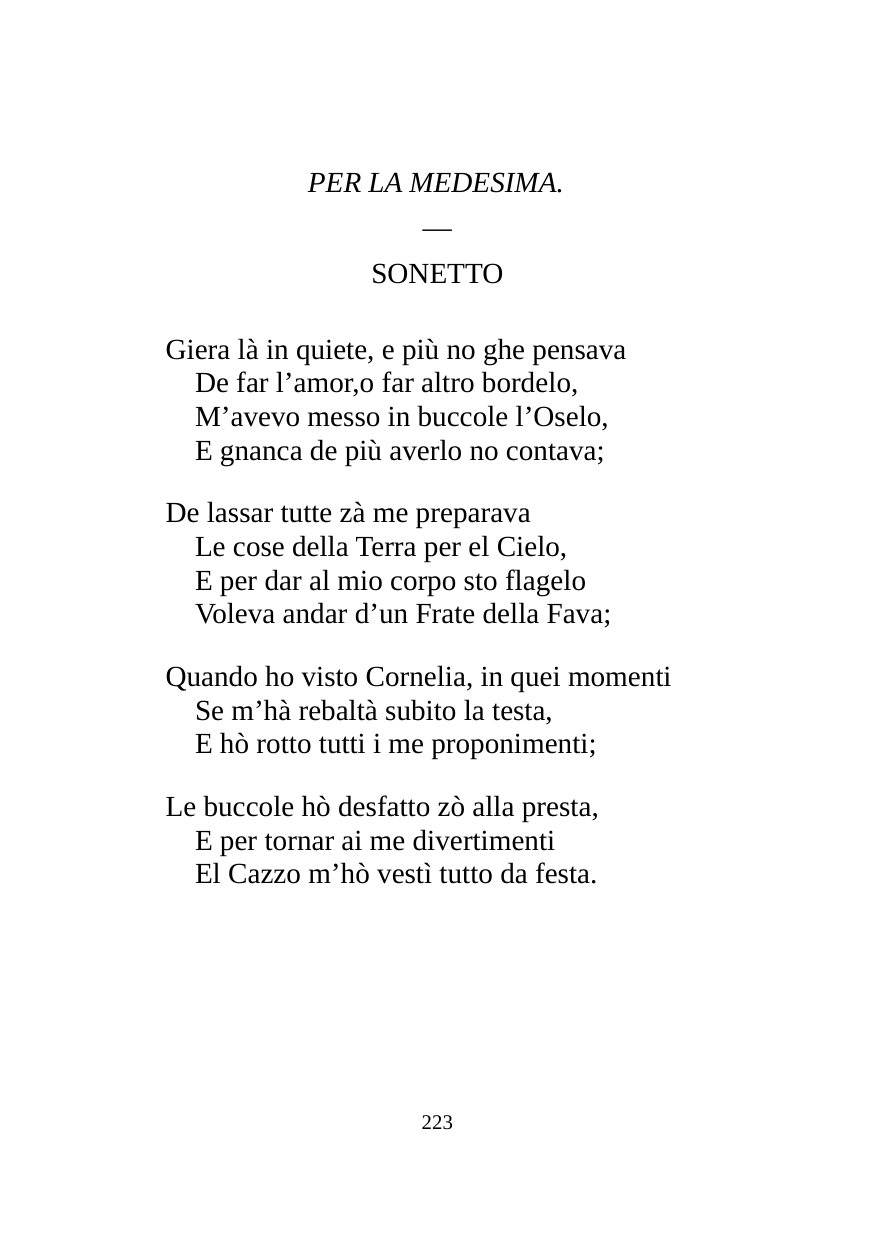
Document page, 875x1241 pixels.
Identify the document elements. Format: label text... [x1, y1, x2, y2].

text — [106, 211, 768, 244]
text Giera là in quiete, e più no ghe pensava De far l’amor,o far altro bordelo, M’avevo messo in buccole l’Oselo, E gnanca de più averlo no contava; [165, 332, 768, 466]
text Le buccole hò desfatto zò alla presta, E per tornar ai me divertimenti El Cazzo m’hò vestì tutto da festa. [165, 789, 768, 890]
subtitle PER LA MEDESIMA. [106, 165, 768, 199]
text SONETTO [106, 257, 768, 290]
text Quando ho visto Cornelia, in quei momenti Se m’hà rebaltà subito la testa, E hò rotto tutti i me proponimenti; [165, 659, 768, 760]
text De lassar tutte zà me preparava Le cose della Terra per el Cielo, E per dar al mio corpo sto flagelo Voleva andar d’un Frate della Fava; [165, 496, 768, 630]
